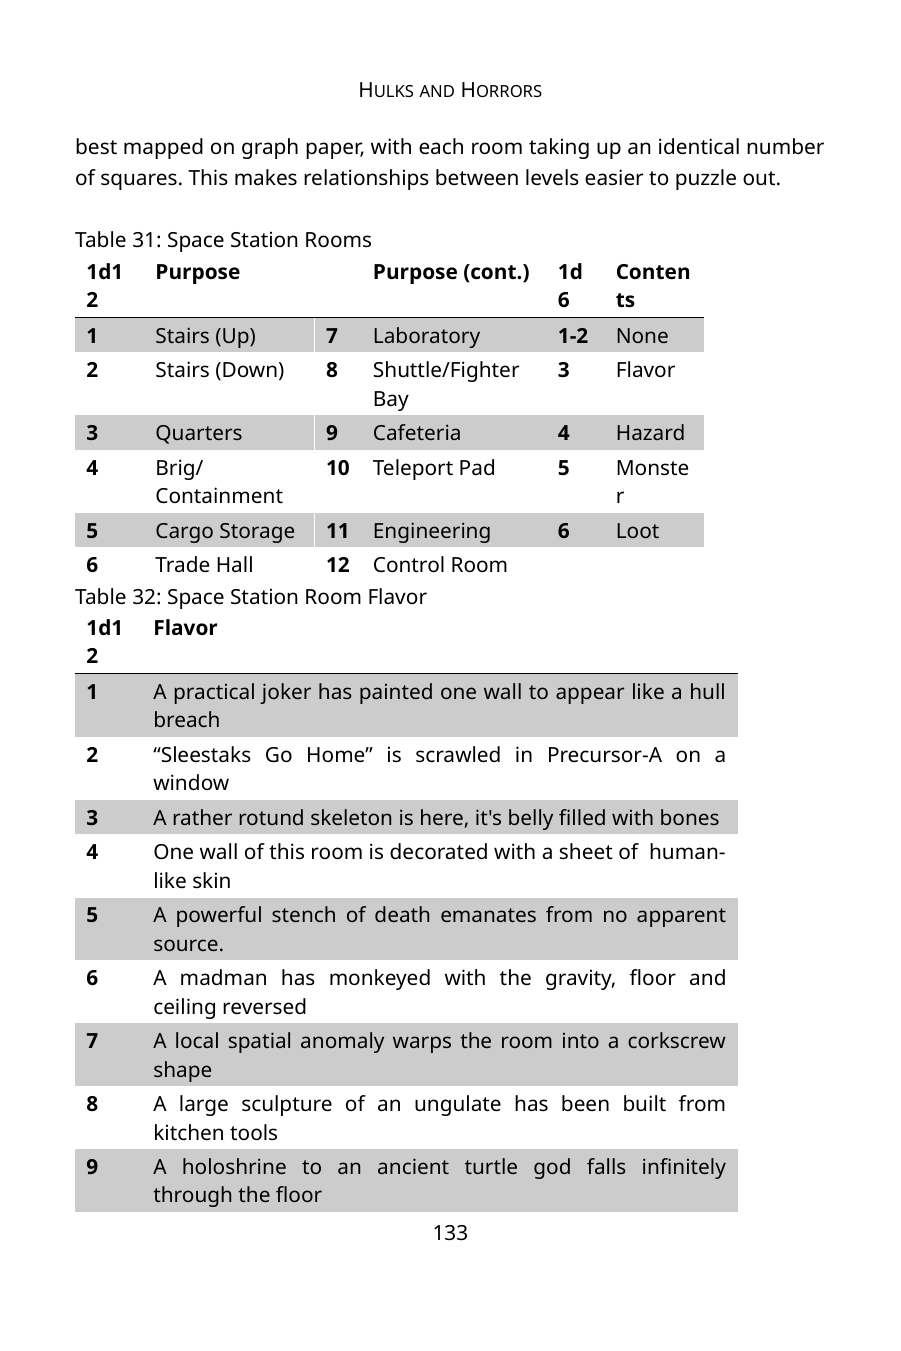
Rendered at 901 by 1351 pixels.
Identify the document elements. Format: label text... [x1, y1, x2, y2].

table_cell 4 [75, 450, 144, 513]
table_cell 5 [546, 450, 604, 513]
table_cell 7 [315, 318, 361, 352]
table_cell 7 [75, 1023, 142, 1086]
table_cell Loot [604, 513, 704, 547]
table_cell 6 [546, 513, 604, 547]
table_header Purpose (cont.) [361, 254, 546, 317]
table_cell 8 [315, 353, 361, 415]
table_cell 5 [75, 898, 142, 960]
table_cell 2 [75, 737, 142, 800]
table_cell One wall of this room is decorated with a sheet of human-like skin [142, 835, 738, 897]
table_cell Quarters [144, 415, 314, 450]
table_cell A madman has monkeyed with the gravity, floor and ceiling reversed [142, 960, 738, 1023]
table_cell Trade Hall [144, 547, 314, 582]
table_cell 1 [75, 674, 142, 737]
table_cell 6 [75, 960, 142, 1023]
table_cell 1 [75, 318, 144, 352]
table_cell Stairs (Up) [144, 318, 314, 352]
table_header Purpose [144, 254, 314, 317]
table_cell “Sleestaks Go Home” is scrawled in Precursor-A on a window [142, 737, 738, 800]
table_header 1d6 [546, 254, 604, 317]
table_cell None [604, 318, 704, 352]
table_cell Shuttle/Fighter Bay [361, 353, 546, 415]
text best mapped on graph paper, with each room taking up an identical number of squares. This makes relationships between levels easier to puzzle out. [75, 132, 825, 192]
table_cell Hazard [604, 415, 704, 450]
table_cell Engineering [361, 513, 546, 547]
table_cell 3 [546, 353, 604, 415]
table_cell Teleport Pad [361, 450, 546, 513]
table_cell 1-2 [546, 318, 604, 352]
table_cell 12 [315, 547, 361, 582]
table_header 1d12 [75, 610, 142, 673]
table_cell Laboratory [361, 318, 546, 352]
table_cell 9 [75, 1149, 142, 1212]
table_cell 6 [75, 547, 144, 582]
table_cell Monster [604, 450, 704, 513]
table_cell A local spatial anomaly warps the room into a corkscrew shape [142, 1023, 738, 1086]
table_cell [604, 547, 704, 582]
table_cell 4 [75, 835, 142, 897]
table_cell A powerful stench of death emanates from no apparent source. [142, 898, 738, 960]
table_header 1d12 [75, 254, 144, 317]
table_cell 5 [75, 513, 144, 547]
table_cell Control Room [361, 547, 546, 582]
text Table 31: Space Station Rooms [75, 226, 825, 254]
table_header Flavor [142, 610, 738, 673]
table_cell A practical joker has painted one wall to appear like a hull breach [142, 674, 738, 737]
table_cell A rather rotund skeleton is here, it's belly filled with bones [142, 800, 738, 834]
text Table 32: Space Station Room Flavor [75, 582, 825, 610]
table_cell 4 [546, 415, 604, 450]
table_cell Brig/Containment [144, 450, 314, 513]
table_cell 11 [315, 513, 361, 547]
table_cell Flavor [604, 353, 704, 415]
table_cell Cafeteria [361, 415, 546, 450]
table_cell A large sculpture of an ungulate has been built from kitchen tools [142, 1086, 738, 1149]
table_header Contents [604, 254, 704, 317]
table_cell [546, 547, 604, 582]
table_header [315, 254, 361, 317]
table_cell Stairs (Down) [144, 353, 314, 415]
table_cell A holoshrine to an ancient turtle god falls infinitely through the floor [142, 1149, 738, 1212]
table_cell 3 [75, 800, 142, 834]
table_cell 10 [315, 450, 361, 513]
table_cell 8 [75, 1086, 142, 1149]
table_cell 9 [315, 415, 361, 450]
table_cell 3 [75, 415, 144, 450]
table_cell 2 [75, 353, 144, 415]
table_cell Cargo Storage [144, 513, 314, 547]
